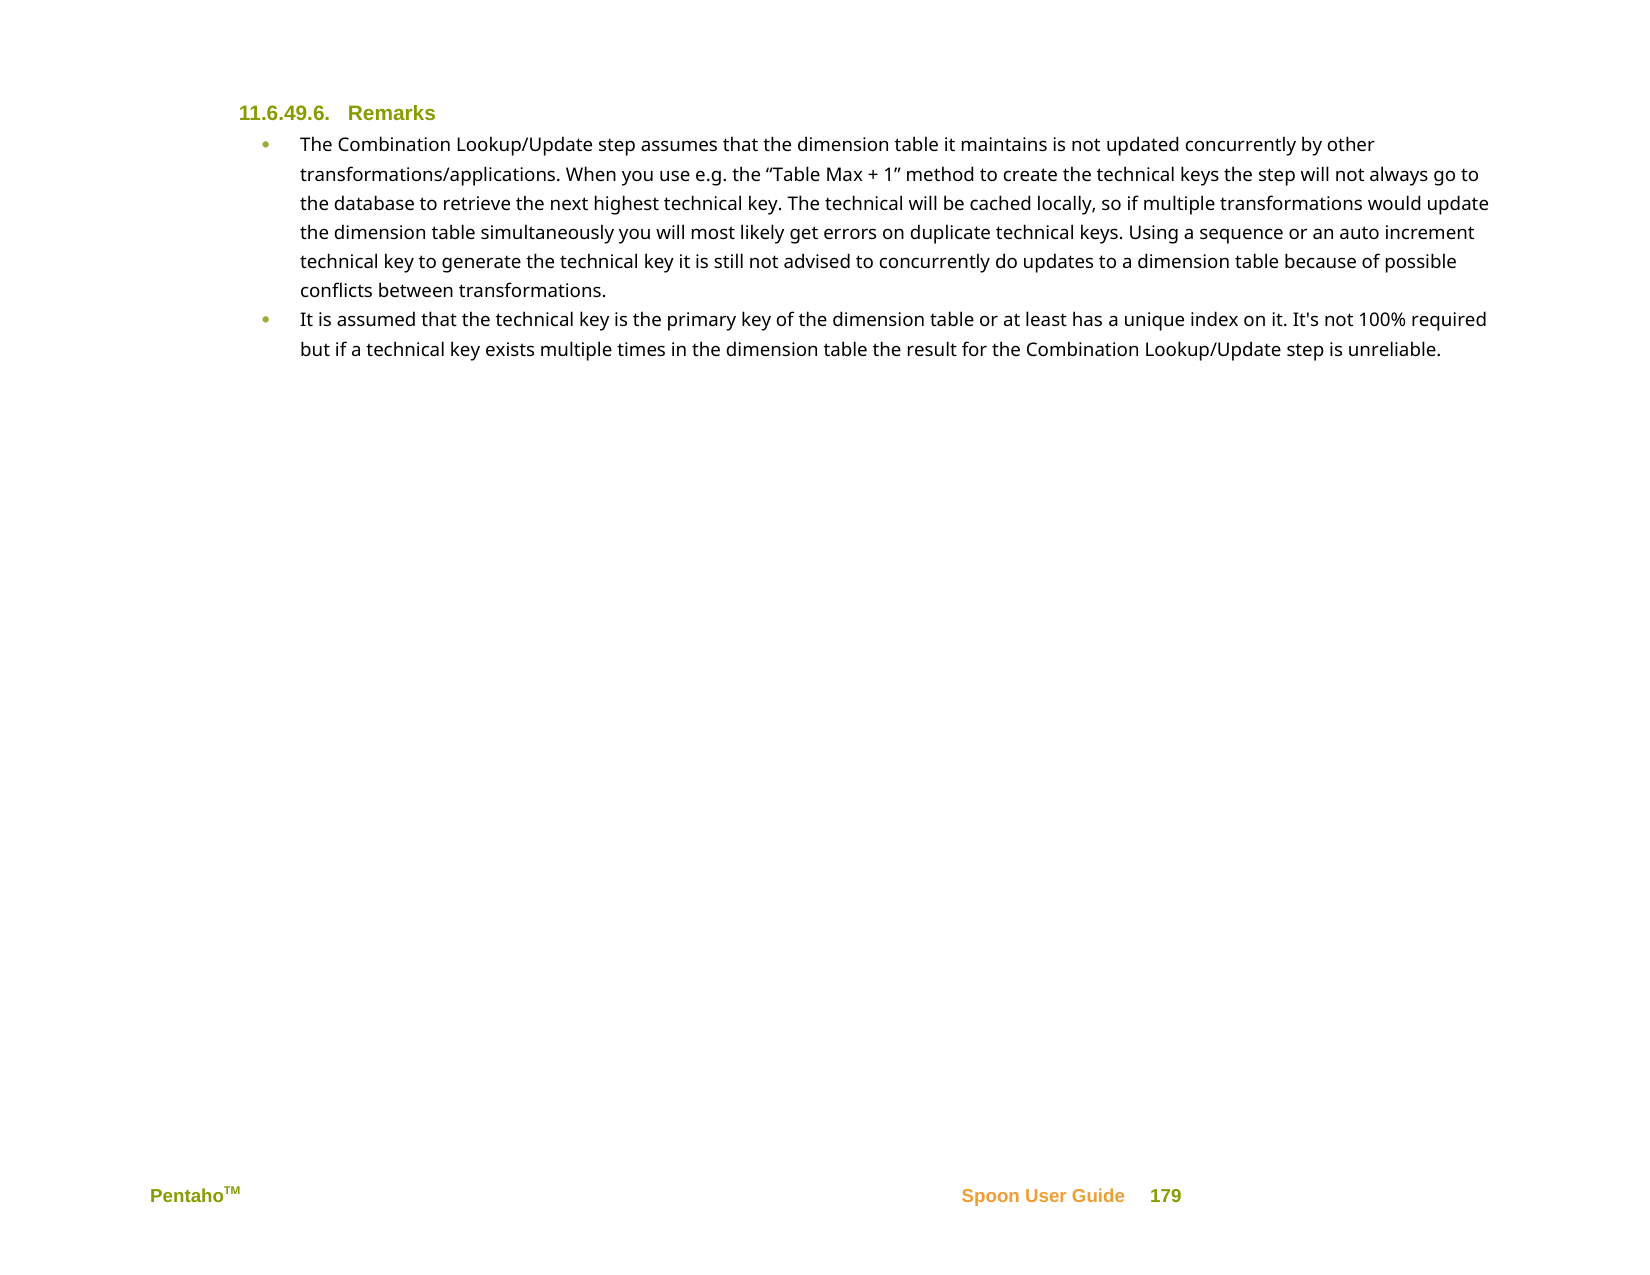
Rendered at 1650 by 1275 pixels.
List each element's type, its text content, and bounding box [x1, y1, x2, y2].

subtitle Remarks [239, 93, 1500, 128]
list The Combination Lookup/Update step assumes that the dimension table it maintains is not updated concurrently by other transformations/applications. When you use e.g. the “Table Max + 1” method to create the technical keys the step will not always go to the database to retrieve the next highest technical key. The technical will be cached locally, so if multiple transformations would update the dimension table simultaneously you will most likely get errors on duplicate technical keys. Using a sequence or an auto increment technical key to generate the technical key it is still not advised to concurrently do updates to a dimension table because of possible conflicts between transformations. [262, 128, 1500, 303]
list It is assumed that the technical key is the primary key of the dimension table or at least has a unique index on it. It's not 100% required but if a technical key exists multiple times in the dimension table the result for the Combination Lookup/Update step is unreliable. [262, 303, 1500, 362]
